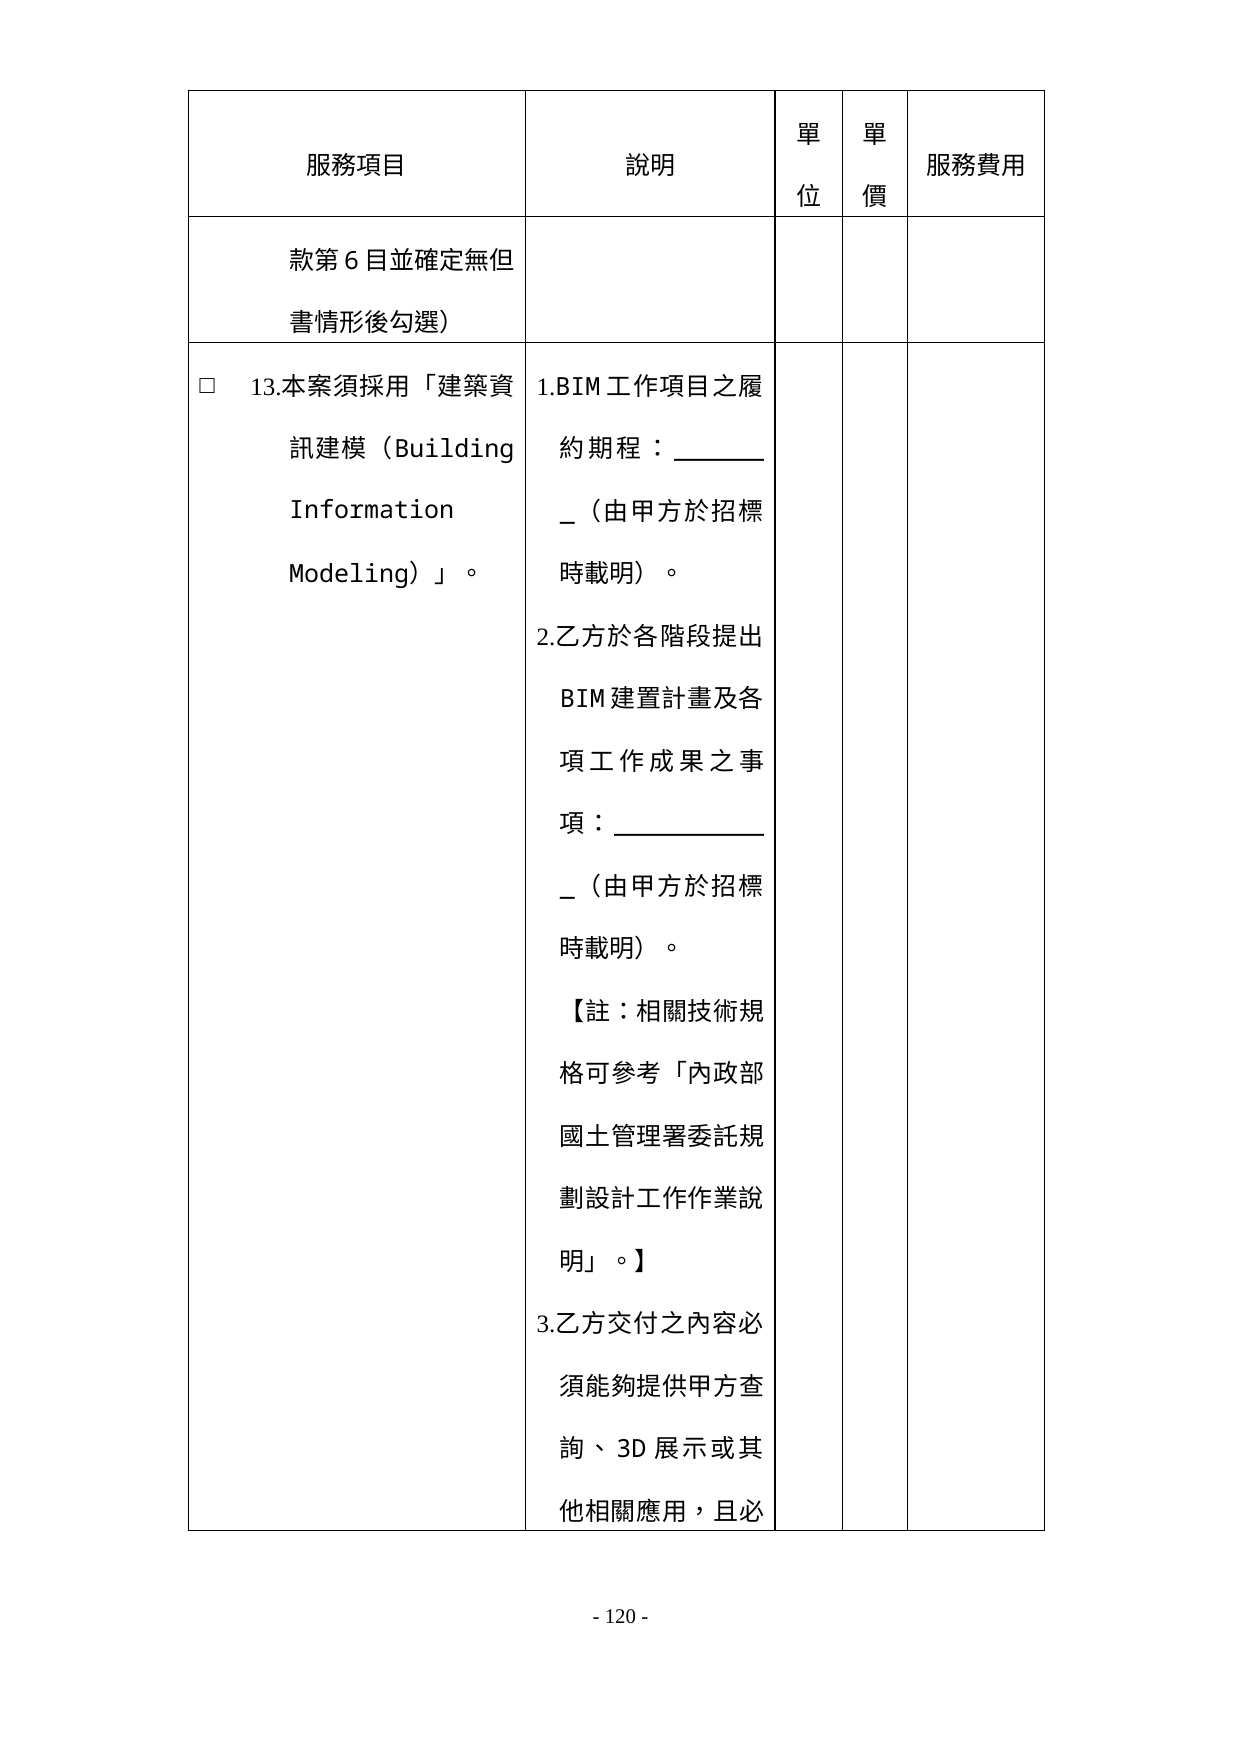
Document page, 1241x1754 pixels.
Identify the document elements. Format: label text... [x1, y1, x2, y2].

table_header 服務項目 [189, 91, 525, 216]
table_header 單價 [843, 91, 907, 216]
table_cell [776, 343, 842, 1530]
table_cell □ [189, 343, 239, 1530]
table_header 單位 [776, 91, 842, 216]
table_header 服務費用 [908, 91, 1044, 216]
table_cell [908, 343, 1044, 1530]
table_cell [843, 217, 907, 342]
table_cell [776, 217, 842, 342]
table_cell [908, 217, 1044, 342]
table_cell [843, 343, 907, 1530]
table_cell BIM工作項目之履約期程：_______（由甲方於招標時載明）。 乙方於各階段提出BIM建置計畫及各項工作成果之事項：___________（由甲方於招標時載明）。 【註：相關技術規格可參考「內政部國土管理署委託規劃設計工作作業說明」。】 乙方交付之內容必須能夠提供甲方查詢、3D展示或其他相關應用，且必 [526, 343, 774, 1530]
table_cell 款第6目並確定無但書情形後勾選） [239, 217, 525, 342]
table_cell [189, 217, 239, 342]
table_cell [526, 217, 774, 342]
table_cell 本案須採用「建築資訊建模（Building Information Modeling）」。 [239, 343, 525, 1530]
table_header 說明 [526, 91, 774, 216]
